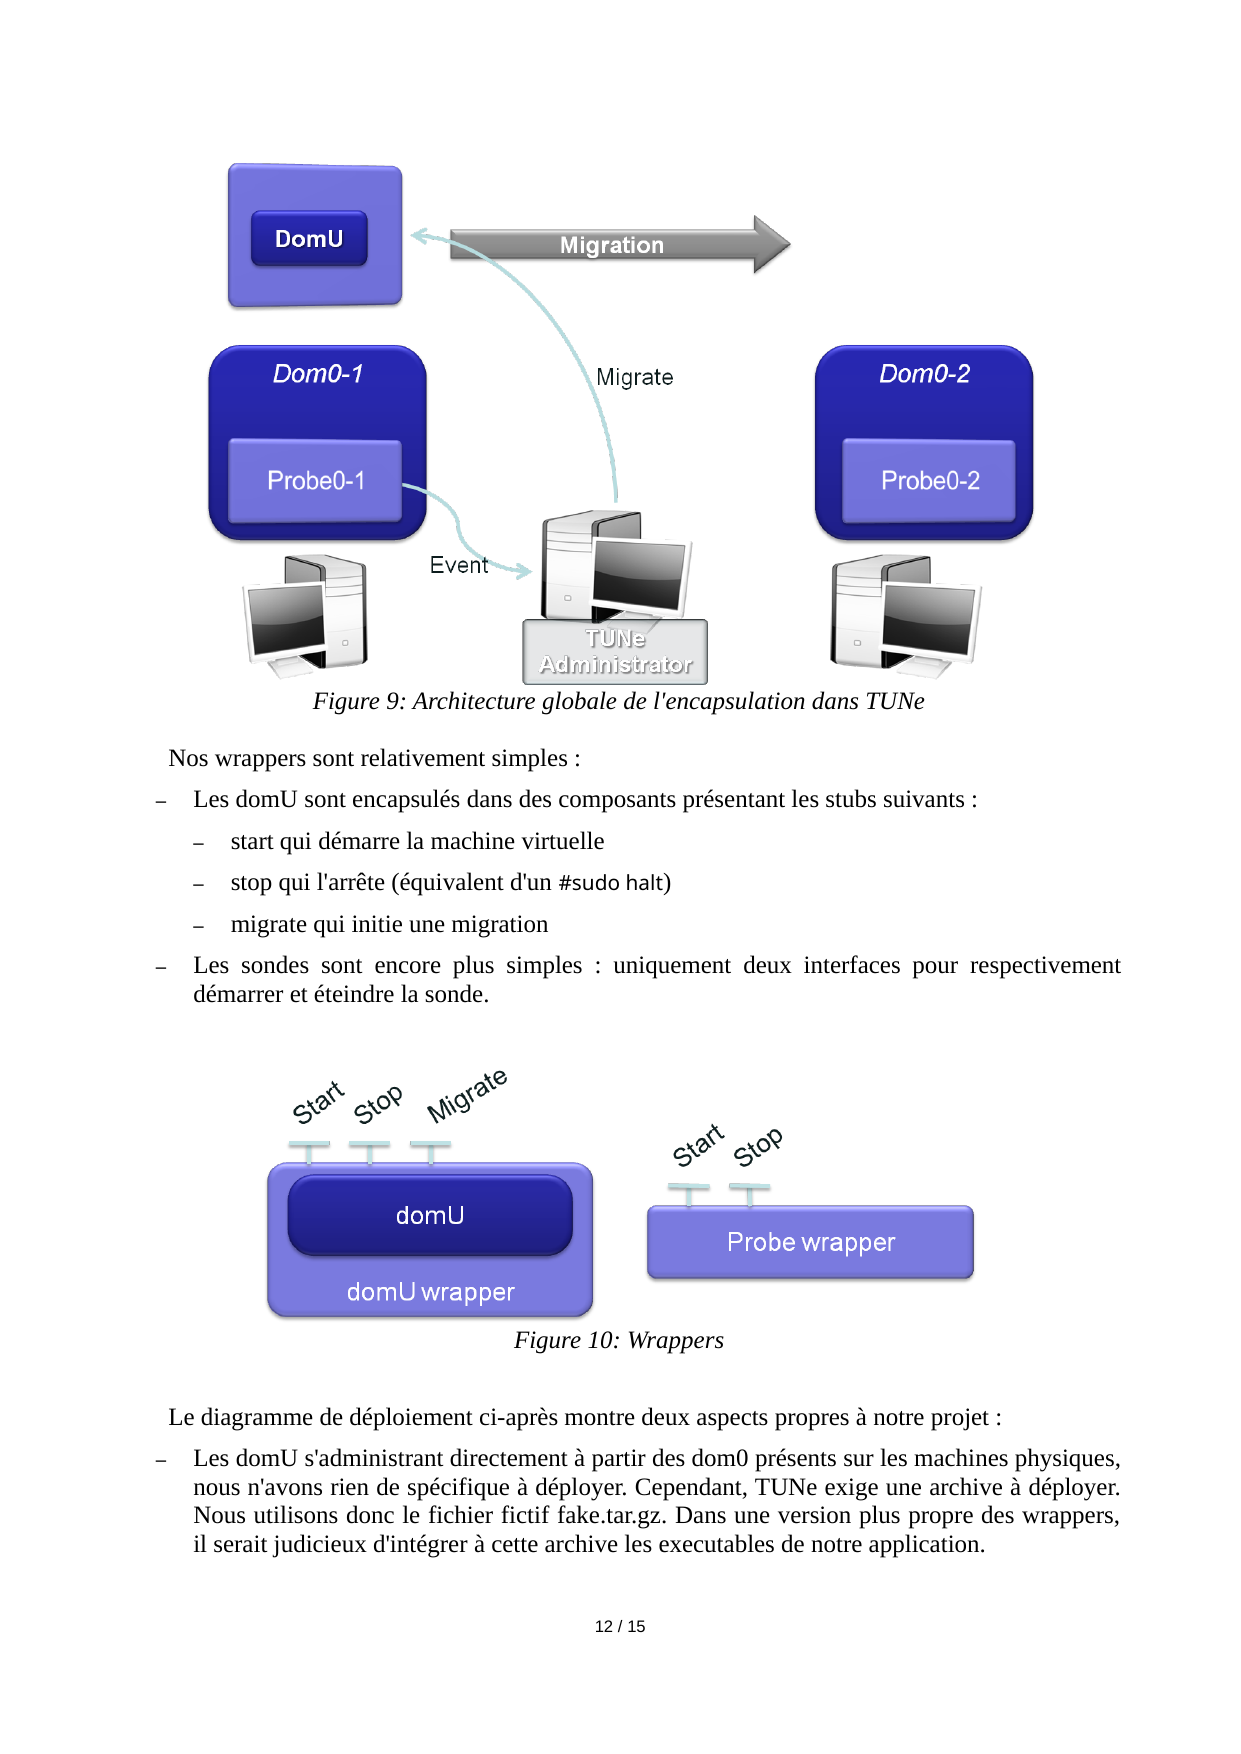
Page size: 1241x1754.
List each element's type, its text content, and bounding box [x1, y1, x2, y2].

list migrate qui initie une migration [193, 909, 1122, 938]
picture [203, 159, 1038, 686]
list stop qui l'arrête (équivalent d'un #sudo halt) [193, 867, 1122, 896]
list Les sondes sont encore plus simples : uniquement deux interfaces pour respectivement démarrer et éteindre la sonde. [156, 950, 1122, 1008]
text Figure 9: Architecture globale de l'encapsulation dans TUNe [203, 686, 1037, 714]
list Les domU sont encapsulés dans des composants présentant les stubs suivants : [156, 784, 1122, 813]
text Le diagramme de déploiement ci-après montre deux aspects propres à notre projet : [118, 1402, 1122, 1430]
list Les domU s'administrant directement à partir des dom0 présents sur les machines physiques, nous n'avons rien de spécifique à déployer. Cependant, TUNe exige une archive à déployer. Nous utilisons donc le fichier fictif fake.tar.gz. Dans une version plus propre des wrappers, il serait judicieux d'intégrer à cette archive les executables de notre application. [156, 1443, 1122, 1558]
text Nos wrappers sont relativement simples : [118, 743, 1122, 772]
list start qui démarre la machine virtuelle [193, 826, 1122, 854]
text Figure 10: Wrappers [261, 1061, 979, 1354]
